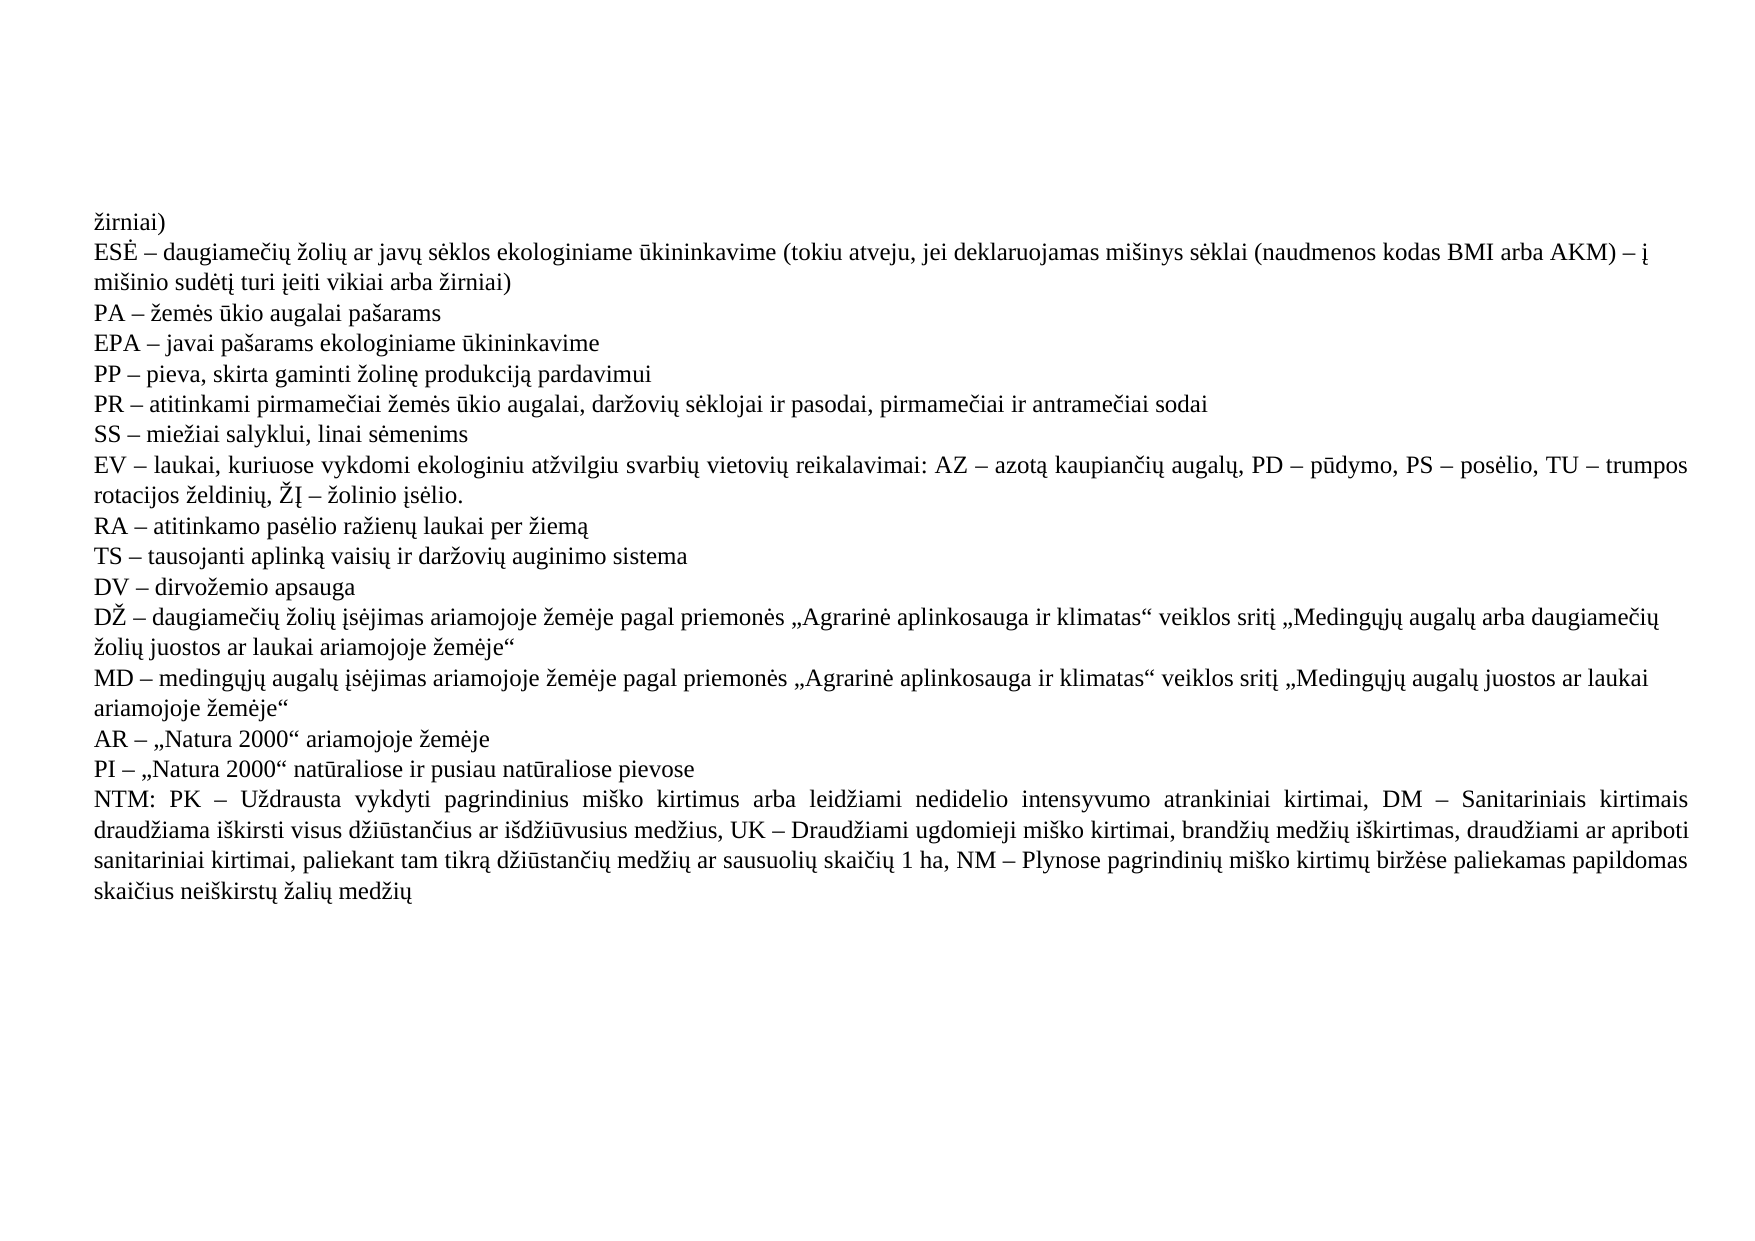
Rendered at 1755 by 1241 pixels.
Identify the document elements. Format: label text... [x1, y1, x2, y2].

table_cell PP – pieva, skirta gaminti žolinę produkciją pardavimui [82, 359, 1701, 389]
table_cell žirniai) ESĖ – daugiamečių žolių ar javų sėklos ekologiniame ūkininkavime (tokiu atveju, jei deklaruojamas mišinys sėklai (naudmenos kodas BMI arba AKM) – į mišinio sudėtį turi įeiti vikiai arba žirniai) [82, 207, 1701, 298]
table_cell TS – tausojanti aplinką vaisių ir daržovių auginimo sistema [82, 541, 1701, 572]
table_cell PA – žemės ūkio augalai pašarams EPA – javai pašarams ekologiniame ūkininkavime [82, 298, 1701, 359]
table_cell AR – „Natura 2000“ ariamojoje žemėje [82, 724, 1701, 754]
table_cell PR – atitinkami pirmamečiai žemės ūkio augalai, daržovių sėklojai ir pasodai, pirmamečiai ir antramečiai sodai [82, 389, 1701, 419]
table_cell SS – miežiai salyklui, linai sėmenims [82, 420, 1701, 450]
table_cell EV – laukai, kuriuose vykdomi ekologiniu atžvilgiu svarbių vietovių reikalavimai: AZ – azotą kaupiančių augalų, PD – pūdymo, PS – posėlio, TU – trumpos rotacijos želdinių, ŽĮ – žolinio įsėlio. [82, 450, 1701, 511]
table_cell NTM: PK – Uždrausta vykdyti pagrindinius miško kirtimus arba leidžiami nedidelio intensyvumo atrankiniai kirtimai, DM – Sanitariniais kirtimais draudžiama iškirsti visus džiūstančius ar išdžiūvusius medžius, UK – Draudžiami ugdomieji miško kirtimai, brandžių medžių iškirtimas, draudžiami ar apriboti sanitariniai kirtimai, paliekant tam tikrą džiūstančių medžių ar sausuolių skaičių 1 ha, NM – Plynose pagrindinių miško kirtimų biržėse paliekamas papildomas skaičius neiškirstų žalių medžių [82, 785, 1701, 906]
table_cell RA – atitinkamo pasėlio ražienų laukai per žiemą [82, 511, 1701, 541]
table_cell PI – „Natura 2000“ natūraliose ir pusiau natūraliose pievose [82, 754, 1701, 784]
table_cell DV – dirvožemio apsauga DŽ – daugiamečių žolių įsėjimas ariamojoje žemėje pagal priemonės „Agrarinė aplinkosauga ir klimatas“ veiklos sritį „Medingųjų augalų arba daugiamečių žolių juostos ar laukai ariamojoje žemėje“ MD – medingųjų augalų įsėjimas ariamojoje žemėje pagal priemonės „Agrarinė aplinkosauga ir klimatas“ veiklos sritį „Medingųjų augalų juostos ar laukai ariamojoje žemėje“ [82, 572, 1701, 724]
